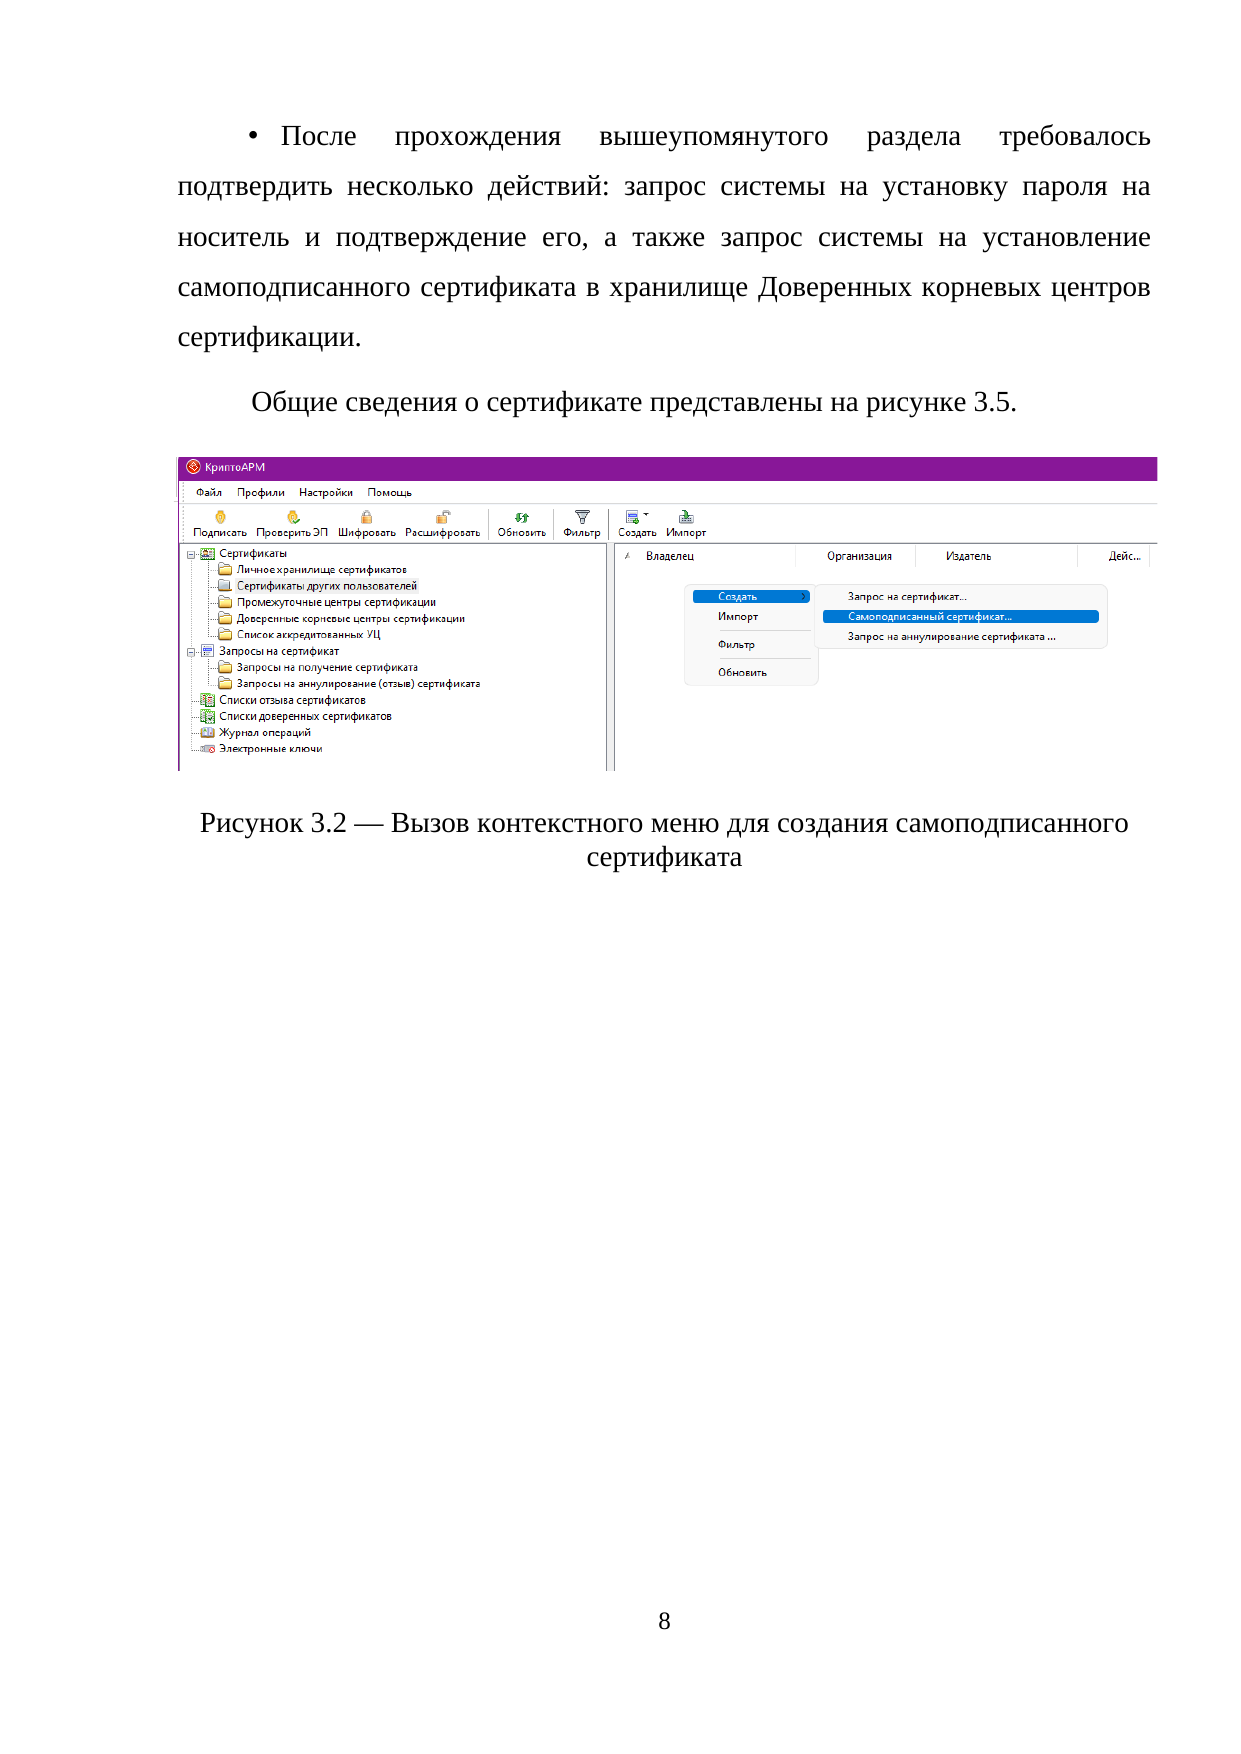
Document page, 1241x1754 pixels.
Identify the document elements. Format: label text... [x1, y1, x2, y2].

title [177, 453, 1152, 457]
title Рисунок 3.2 — Вызов контекстного меню для создания самоподписанного сертификата [177, 771, 1152, 872]
list После прохождения вышеупомянутого раздела требовалось подтвердить несколько действий: запрос системы на установку пароля на носитель и подтверждение его, а также запрос системы на установление самоподписанного сертификата в хранилище Доверенных корневых центров сертификации. [177, 118, 1152, 353]
text Общие сведения о сертификате представлены на рисунке 3.5. [177, 384, 1152, 418]
picture [173, 457, 1158, 771]
